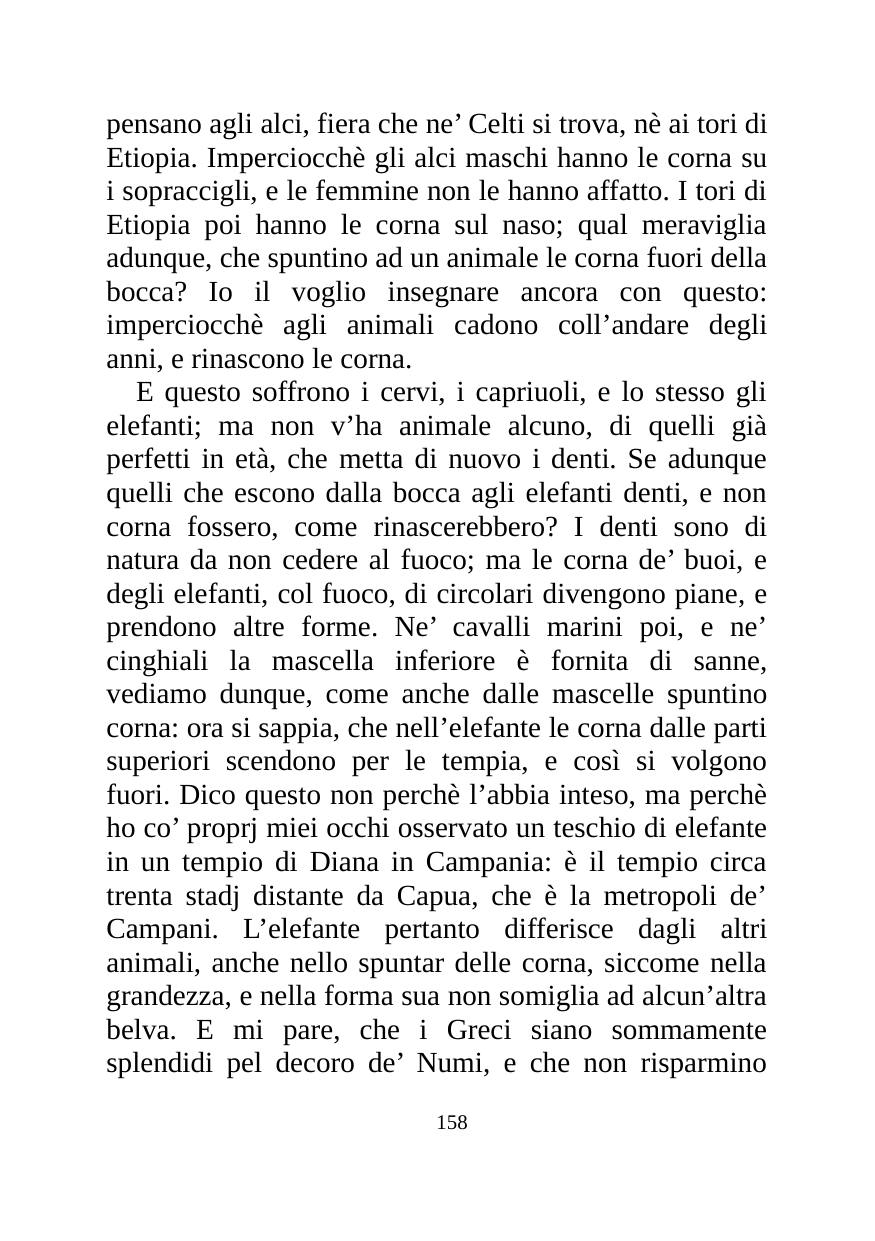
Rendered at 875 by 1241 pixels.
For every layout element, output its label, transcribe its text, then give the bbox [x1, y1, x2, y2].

text E questo soffrono i cervi, i capriuoli, e lo stesso gli elefanti; ma non v’ha animale alcuno, di quelli già perfetti in età, che metta di nuovo i denti. Se adunque quelli che escono dalla bocca agli elefanti denti, e non corna fossero, come rinascerebbero? I denti sono di natura da non cedere al fuoco; ma le corna de’ buoi, e degli elefanti, col fuoco, di circolari divengono piane, e prendono altre forme. Ne’ cavalli marini poi, e ne’ cinghiali la mascella inferiore è fornita di sanne, vediamo dunque, come anche dalle mascelle spuntino corna: ora si sappia, che nell’elefante le corna dalle parti superiori scendono per le tempia, e così si volgono fuori. Dico questo non perchè l’abbia inteso, ma perchè ho co’ proprj miei occhi osservato un teschio di elefante in un tempio di Diana in Campania: è il tempio circa trenta stadj distante da Capua, che è la metropoli de’ Campani. L’elefante pertanto differisce dagli altri animali, anche nello spuntar delle corna, siccome nella grandezza, e nella forma sua non somiglia ad alcun’altra belva. E mi pare, che i Greci siano sommamente splendidi pel decoro de’ Numi, e che non risparmino [106, 374, 768, 1079]
text pensano agli alci, fiera che ne’ Celti si trova, nè ai tori di Etiopia. Imperciocchè gli alci maschi hanno le corna su i sopraccigli, e le femmine non le hanno affatto. I tori di Etiopia poi hanno le corna sul naso; qual meraviglia adunque, che spuntino ad un animale le corna fuori della bocca? Io il voglio insegnare ancora con questo: imperciocchè agli animali cadono coll’andare degli anni, e rinascono le corna. [106, 106, 768, 374]
